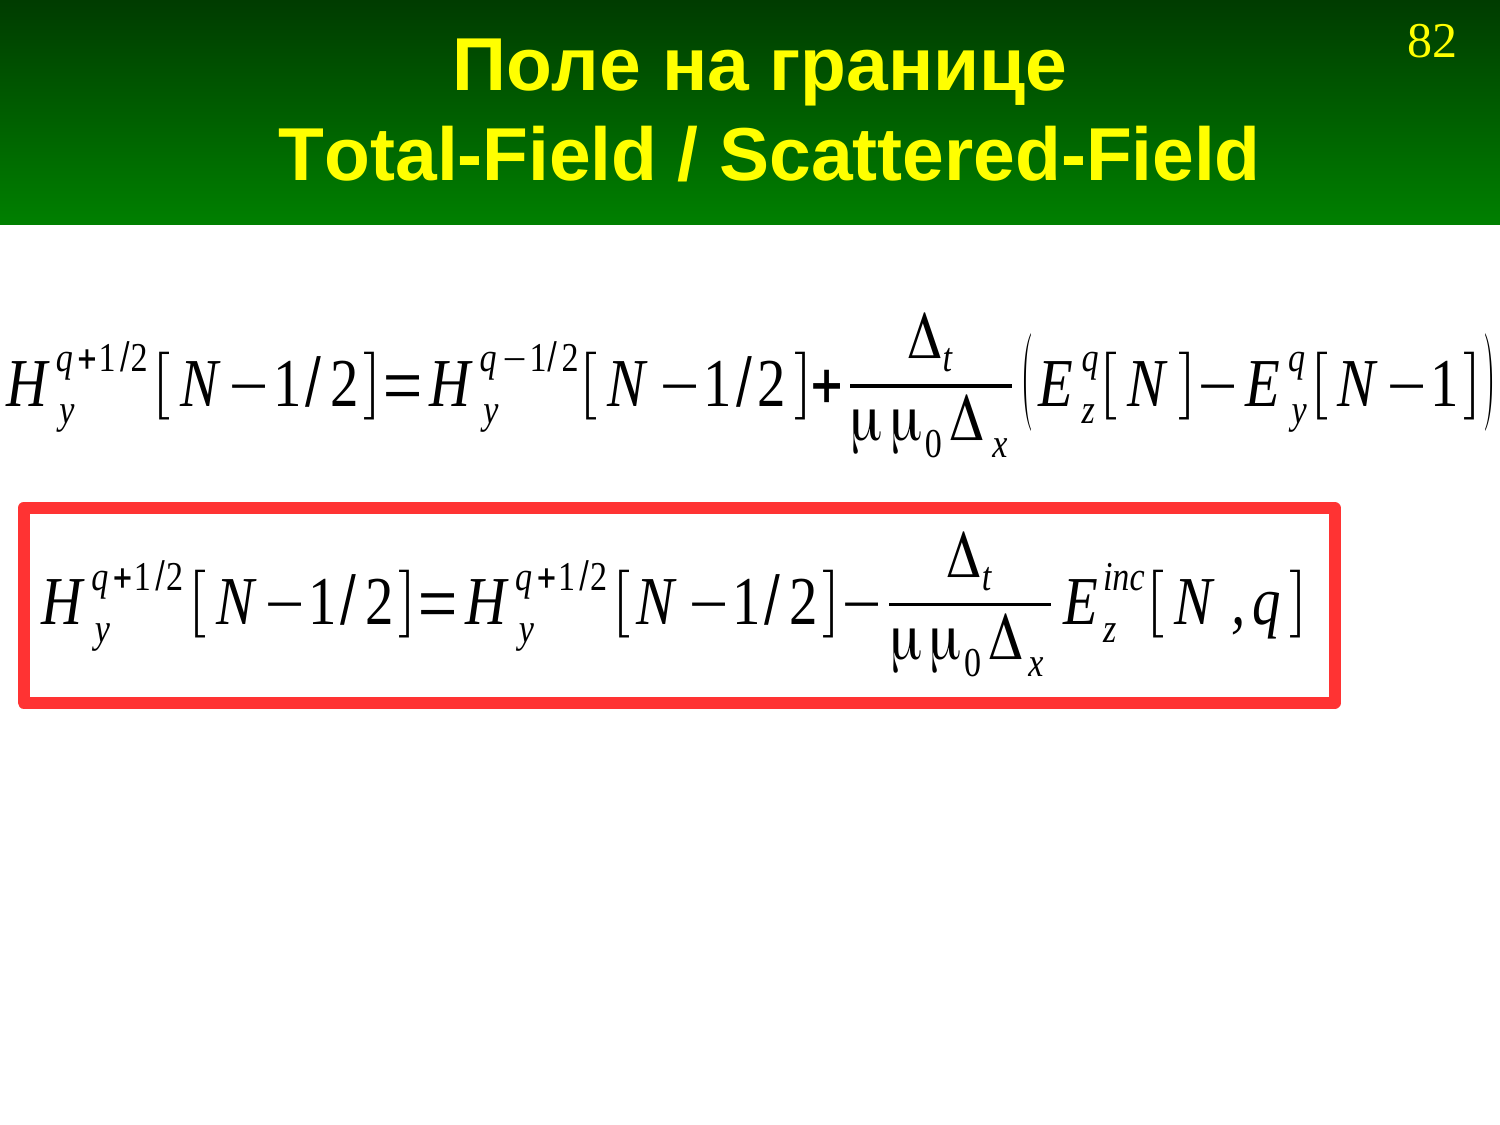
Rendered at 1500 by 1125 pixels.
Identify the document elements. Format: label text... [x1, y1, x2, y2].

title Поле на границе Total-Field / Scattered-Field [100, 7, 1441, 204]
chart [0, 307, 1500, 467]
chart [30, 525, 1317, 686]
